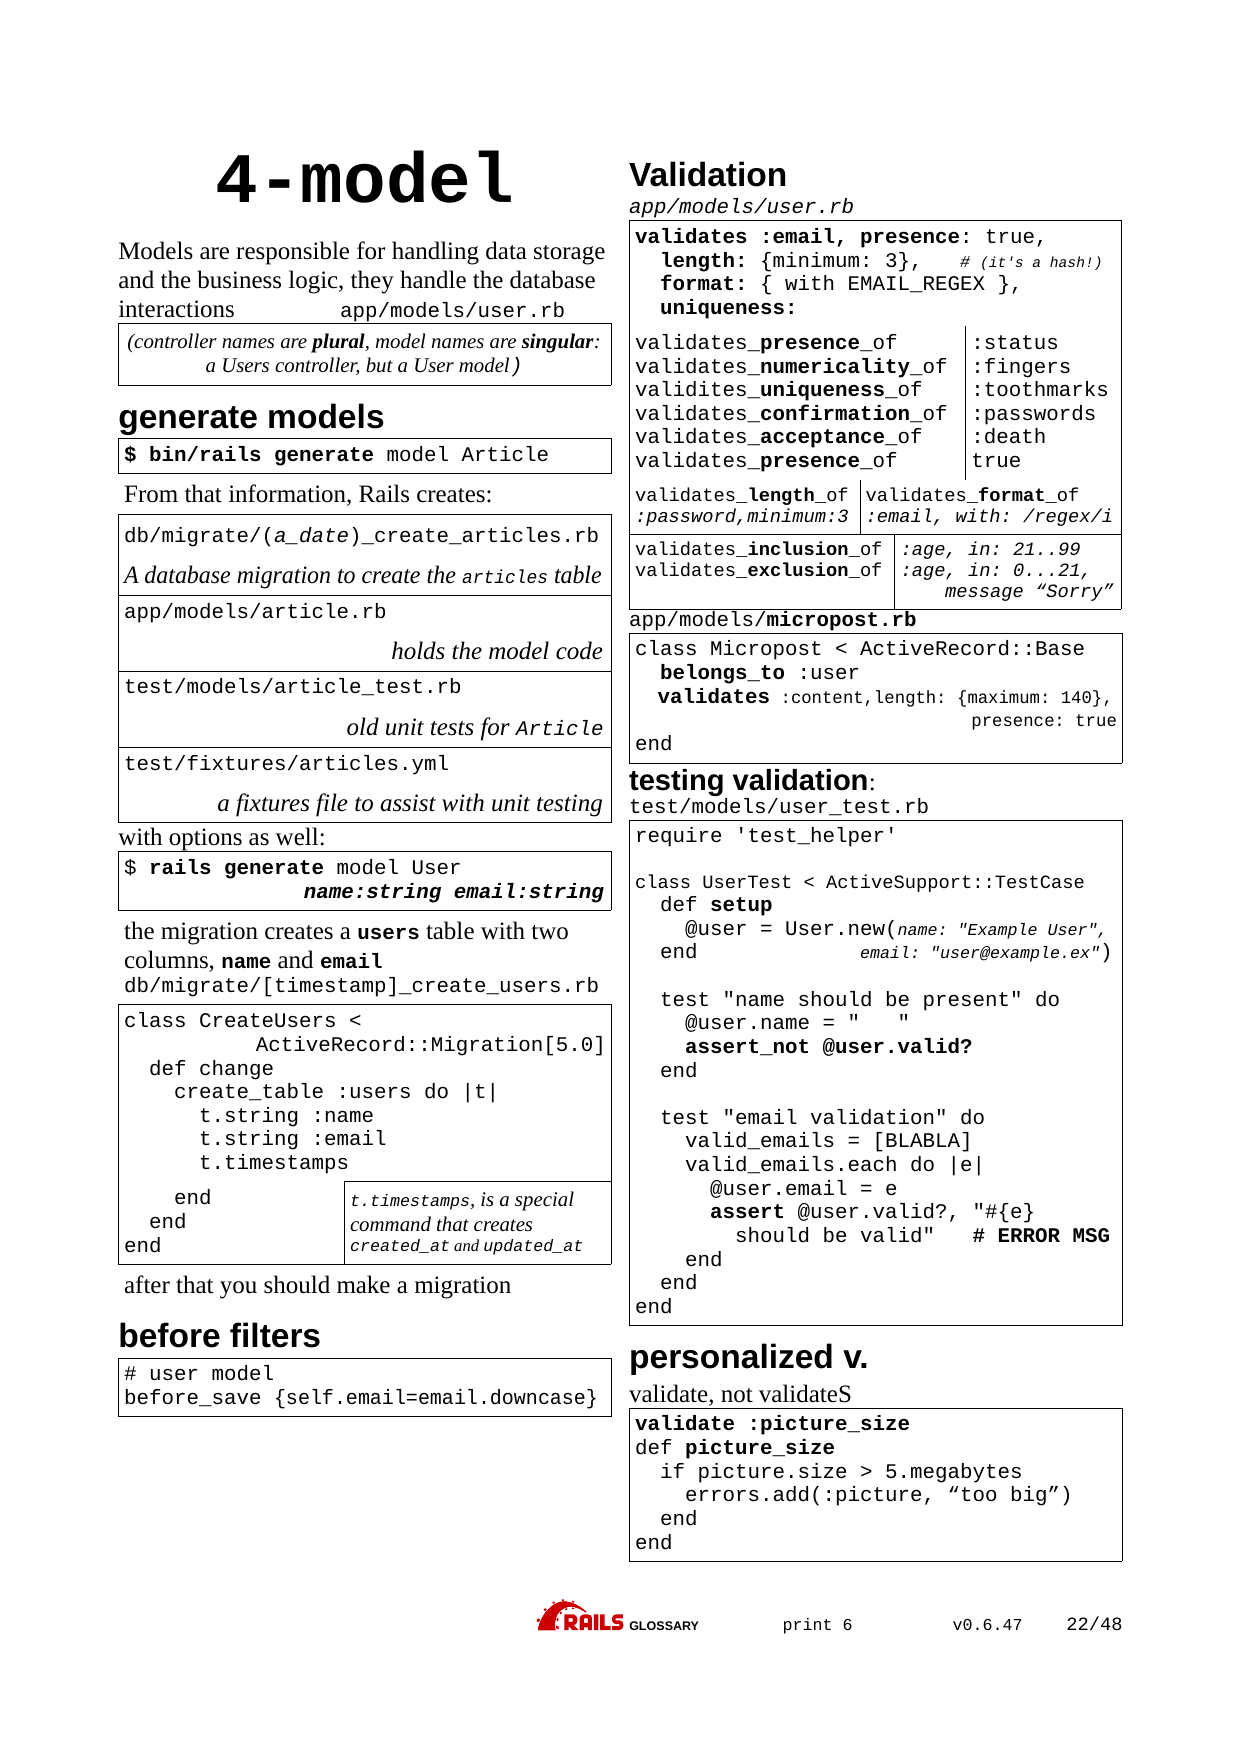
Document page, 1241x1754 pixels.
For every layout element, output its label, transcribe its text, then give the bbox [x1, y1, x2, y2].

table_cell db/migrate/(a_date)_create_articles.rb [119, 515, 611, 555]
table_cell test/fixtures/articles.yml [119, 748, 611, 782]
table_header (controller names are plural, model names are singular: a Users controller, but a User model) [119, 324, 611, 384]
text app/models/user.rb [629, 196, 1122, 220]
table_cell validates_format_of :email, with: /regex/i [861, 480, 1121, 533]
text app/models/micropost.rb [629, 609, 1122, 633]
table_header From that information, Rails creates: [118, 474, 611, 514]
table_cell old unit tests for Article [119, 706, 611, 747]
table_cell validates_inclusion_of validates_exclusion_of [630, 535, 894, 609]
table_header $ bin/rails generate model Article [119, 439, 611, 473]
text test/models/user_test.rb [629, 796, 1122, 820]
table_cell A database migration to create the articles table [119, 555, 611, 595]
table_header class Micropost < ActiveRecord::Base belongs_to :user validates :content,length: {maximum: 140}, presence: true end [630, 634, 1122, 762]
table_cell class CreateUsers < ActiveRecord::Migration[5.0] def change create_table :users do |t| t.string :name t.string :email t.timestamps [119, 1005, 611, 1181]
text with options as well: [118, 823, 611, 851]
subtitle generate models [118, 396, 611, 435]
table_cell t.timestamps, is a special command that creates created_at and updated_at [345, 1182, 611, 1264]
table_header validates :email, presence: true, length: {minimum: 3}, # (it's a hash!) format: { with EMAIL_REGEX }, uniqueness: [630, 221, 1121, 326]
table_header # user model before_save {self.email=email.downcase} [119, 1359, 611, 1416]
table_cell app/models/article.rb [119, 596, 611, 630]
table_cell holds the model code [119, 630, 611, 671]
table_cell test/models/article_test.rb [119, 672, 611, 706]
table_header validate :picture_size def picture_size if picture.size > 5.megabytes errors.add(:picture, “too big”) end end [630, 1409, 1122, 1561]
table_cell the migration creates a users table with two columns, name and email db/migrate/[timestamp]_create_users.rb [118, 911, 611, 1004]
table_cell :age, in: 21..99 :age, in: 0...21, message “Sorry” [895, 535, 1121, 609]
subtitle before filters [118, 1316, 611, 1355]
text validate, not validateS [629, 1379, 1122, 1408]
table_cell :status :fingers :toothmarks :passwords :death true [966, 326, 1121, 479]
text Models are responsible for handling data storage and the business logic, they handle the database interactions app/models/user.rb [118, 236, 611, 323]
subtitle Validation [629, 155, 1122, 193]
table_cell validates_length_of :password,minimum:3 [630, 480, 860, 533]
table_cell validates_presence_of validates_numericality_of validites_uniqueness_of validates_confirmation_of validates_acceptance_of validates_presence_of [630, 326, 965, 479]
table_cell after that you should make a migration [118, 1265, 611, 1304]
table_cell a fixtures file to assist with unit testing [119, 782, 611, 822]
subtitle personalized v. [629, 1337, 1122, 1376]
table_header $ rails generate model User name:string email:string [119, 852, 611, 910]
subtitle 4-model [118, 143, 611, 224]
table_cell end end end [119, 1181, 344, 1264]
text testing validation: [629, 764, 1122, 796]
table_header require 'test_helper' class UserTest < ActiveSupport::TestCase def setup @user = User.new(name: "Example User", end email: "user@example.ex") test "name should be present" do @user.name = " " assert_not @user.valid? end test "email validation" do valid_emails = [BLABLA] valid_emails.each do |e| @user.email = e assert @user.valid?, "#{e} should be valid" # ERROR MSG end end end [630, 821, 1122, 1325]
